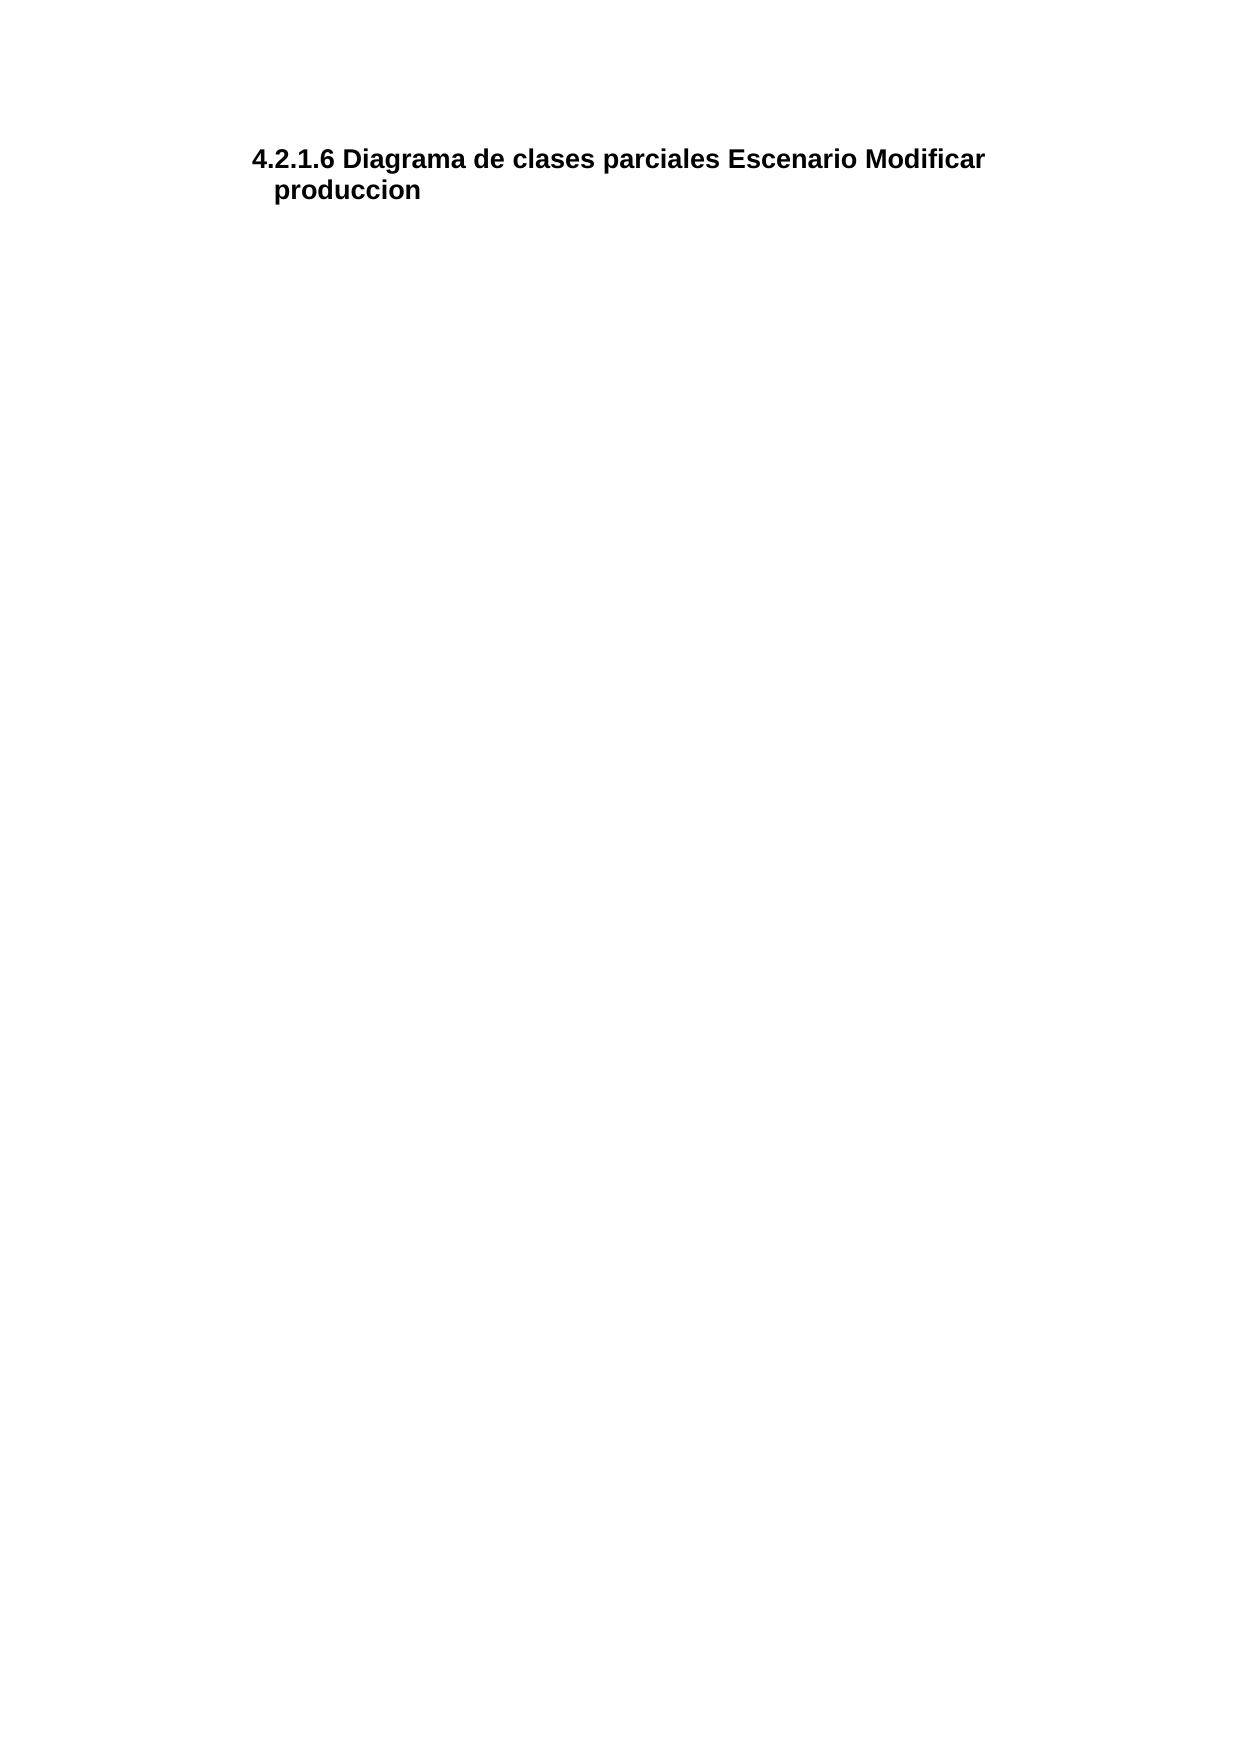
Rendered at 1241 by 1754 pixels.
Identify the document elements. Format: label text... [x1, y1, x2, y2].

list Diagrama de clases parciales Escenario Modificar produccion [244, 143, 1122, 206]
